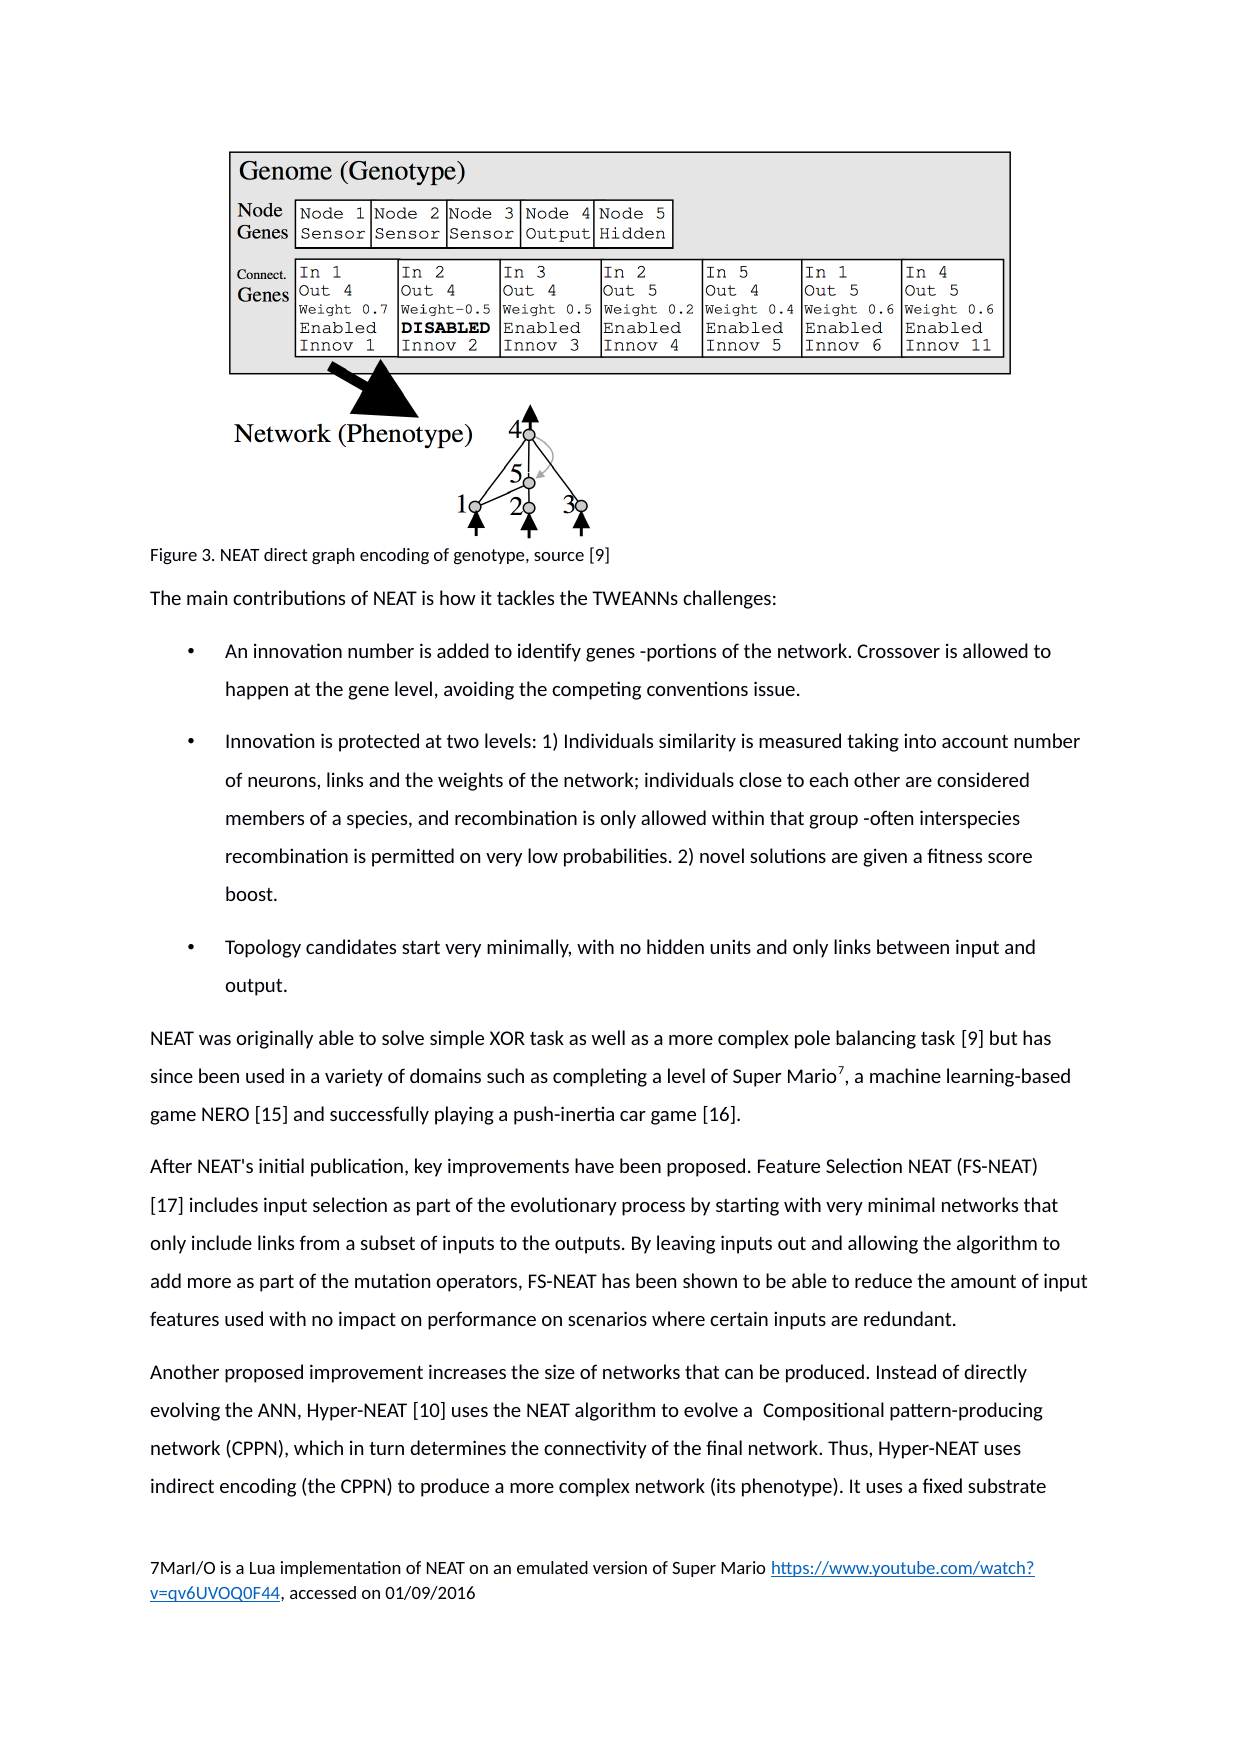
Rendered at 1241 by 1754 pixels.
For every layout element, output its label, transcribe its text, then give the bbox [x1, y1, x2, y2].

text The main contributions of NEAT is how it tackles the TWEANNs challenges: [150, 585, 1090, 611]
picture [226, 150, 1014, 541]
list An innovation number is added to identify genes -portions of the network. Crossover is allowed to happen at the gene level, avoiding the competing conventions issue. [187, 638, 1090, 701]
text Figure 3. NEAT direct graph encoding of genotype, source [9]⁠ [150, 541, 1090, 566]
text Another proposed improvement increases the size of networks that can be produced. Instead of directly evolving the ANN, Hyper-NEAT [10]⁠ uses the NEAT algorithm to evolve a Compositional pattern-producing network (CPPN), which in turn determines the connectivity of the final network. Thus, Hyper-NEAT uses indirect encoding (the CPPN) to produce a more complex network (its phenotype). It uses a fixed substrate [150, 1359, 1090, 1499]
text NEAT was originally able to solve simple XOR task as well as a more complex pole balancing task [9]⁠ but has since been used in a variety of domains such as completing a level of Super Mario, a machine learning-based game NERO [15]⁠ and successfully playing a push-inertia car game [16]⁠. [150, 1025, 1090, 1126]
text MarI/O is a Lua implementation of NEAT on an emulated version of Super Mario https://www.youtube.com/watch?v=qv6UVOQ0F44, accessed on 01/09/2016 [150, 1556, 1090, 1604]
list Innovation is protected at two levels: 1) Individuals similarity is measured taking into account number of neurons, links and the weights of the network; individuals close to each other are considered members of a species, and recombination is only allowed within that group -often interspecies recombination is permitted on very low probabilities. 2) novel solutions are given a fitness score boost. [187, 729, 1090, 907]
text After NEAT's initial publication, key improvements have been proposed. Feature Selection NEAT (FS-NEAT) [17]⁠ includes input selection as part of the evolutionary process by starting with very minimal networks that only include links from a subset of inputs to the outputs. By leaving inputs out and allowing the algorithm to add more as part of the mutation operators, FS-NEAT has been shown to be able to reduce the amount of input features used with no impact on performance on scenarios where certain inputs are redundant. [150, 1154, 1090, 1332]
list Topology candidates start very minimally, with no hidden units and only links between input and output. [187, 934, 1090, 997]
